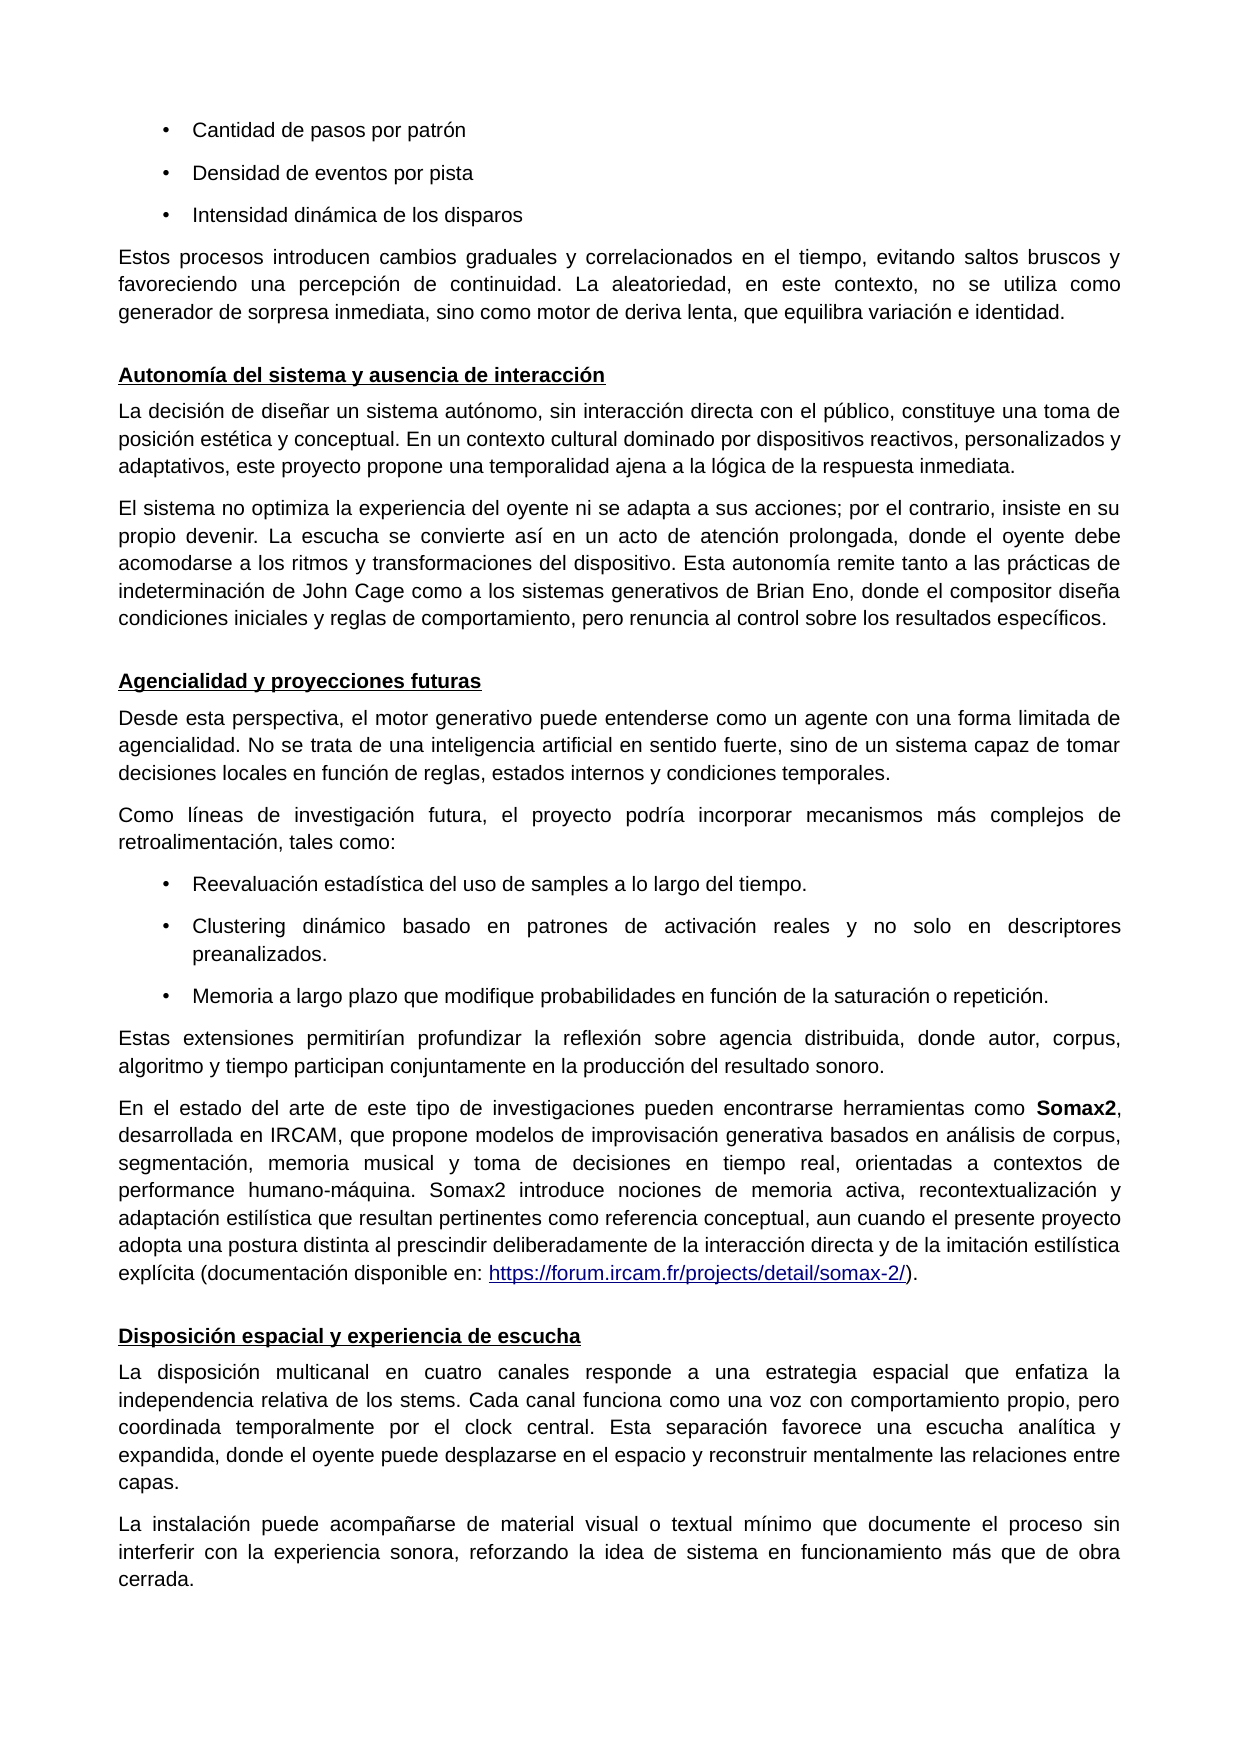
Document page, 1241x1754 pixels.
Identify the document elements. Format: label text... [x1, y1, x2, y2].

list Reevaluación estadística del uso de samples a lo largo del tiempo. [162, 872, 1122, 896]
list Clustering dinámico basado en patrones de activación reales y no solo en descriptores preanalizados. [162, 914, 1122, 966]
text Como líneas de investigación futura, el proyecto podría incorporar mecanismos más complejos de retroalimentación, tales como: [118, 803, 1122, 854]
text Desde esta perspectiva, el motor generativo puede entenderse como un agente con una forma limitada de agencialidad. No se trata de una inteligencia artificial en sentido fuerte, sino de un sistema capaz de tomar decisiones locales en función de reglas, estados internos y condiciones temporales. [118, 706, 1122, 784]
list Cantidad de pasos por patrón [162, 118, 1122, 142]
subtitle Agencialidad y proyecciones futuras [118, 669, 1122, 693]
subtitle Autonomía del sistema y ausencia de interacción [118, 363, 1122, 387]
text La decisión de diseñar un sistema autónomo, sin interacción directa con el público, constituye una toma de posición estética y conceptual. En un contexto cultural dominado por dispositivos reactivos, personalizados y adaptativos, este proyecto propone una temporalidad ajena a la lógica de la respuesta inmediata. [118, 399, 1122, 478]
list Intensidad dinámica de los disparos [162, 202, 1122, 227]
list Memoria a largo plazo que modifique probabilidades en función de la saturación o repetición. [162, 984, 1122, 1008]
text Estos procesos introducen cambios graduales y correlacionados en el tiempo, evitando saltos bruscos y favoreciendo una percepción de continuidad. La aleatoriedad, en este contexto, no se utiliza como generador de sorpresa inmediata, sino como motor de deriva lenta, que equilibra variación e identidad. [118, 245, 1122, 324]
text Estas extensiones permitirían profundizar la reflexión sobre agencia distribuida, donde autor, corpus, algoritmo y tiempo participan conjuntamente en la producción del resultado sonoro. [118, 1026, 1122, 1078]
list Densidad de eventos por pista [162, 160, 1122, 184]
text La disposición multicanal en cuatro canales responde a una estrategia espacial que enfatiza la independencia relativa de los stems. Cada canal funciona como una voz con comportamiento propio, pero coordinada temporalmente por el clock central. Esta separación favorece una escucha analítica y expandida, donde el oyente puede desplazarse en el espacio y reconstruir mentalmente las relaciones entre capas. [118, 1360, 1122, 1494]
text La instalación puede acompañarse de material visual o textual mínimo que documente el proceso sin interferir con la experiencia sonora, reforzando la idea de sistema en funcionamiento más que de obra cerrada. [118, 1512, 1122, 1591]
text En el estado del arte de este tipo de investigaciones pueden encontrarse herramientas como Somax2, desarrollada en IRCAM, que propone modelos de improvisación generativa basados en análisis de corpus, segmentación, memoria musical y toma de decisiones en tiempo real, orientadas a contextos de performance humano-máquina. Somax2 introduce nociones de memoria activa, recontextualización y adaptación estilística que resultan pertinentes como referencia conceptual, aun cuando el presente proyecto adopta una postura distinta al prescindir deliberadamente de la interacción directa y de la imitación estilística explícita (documentación disponible en: https://forum.ircam.fr/projects/detail/somax-2/). [118, 1096, 1122, 1285]
text El sistema no optimiza la experiencia del oyente ni se adapta a sus acciones; por el contrario, insiste en su propio devenir. La escucha se convierte así en un acto de atención prolongada, donde el oyente debe acomodarse a los ritmos y transformaciones del dispositivo. Esta autonomía remite tanto a las prácticas de indeterminación de John Cage como a los sistemas generativos de Brian Eno, donde el compositor diseña condiciones iniciales y reglas de comportamiento, pero renuncia al control sobre los resultados específicos. [118, 496, 1122, 630]
subtitle Disposición espacial y experiencia de escucha [118, 1324, 1122, 1348]
